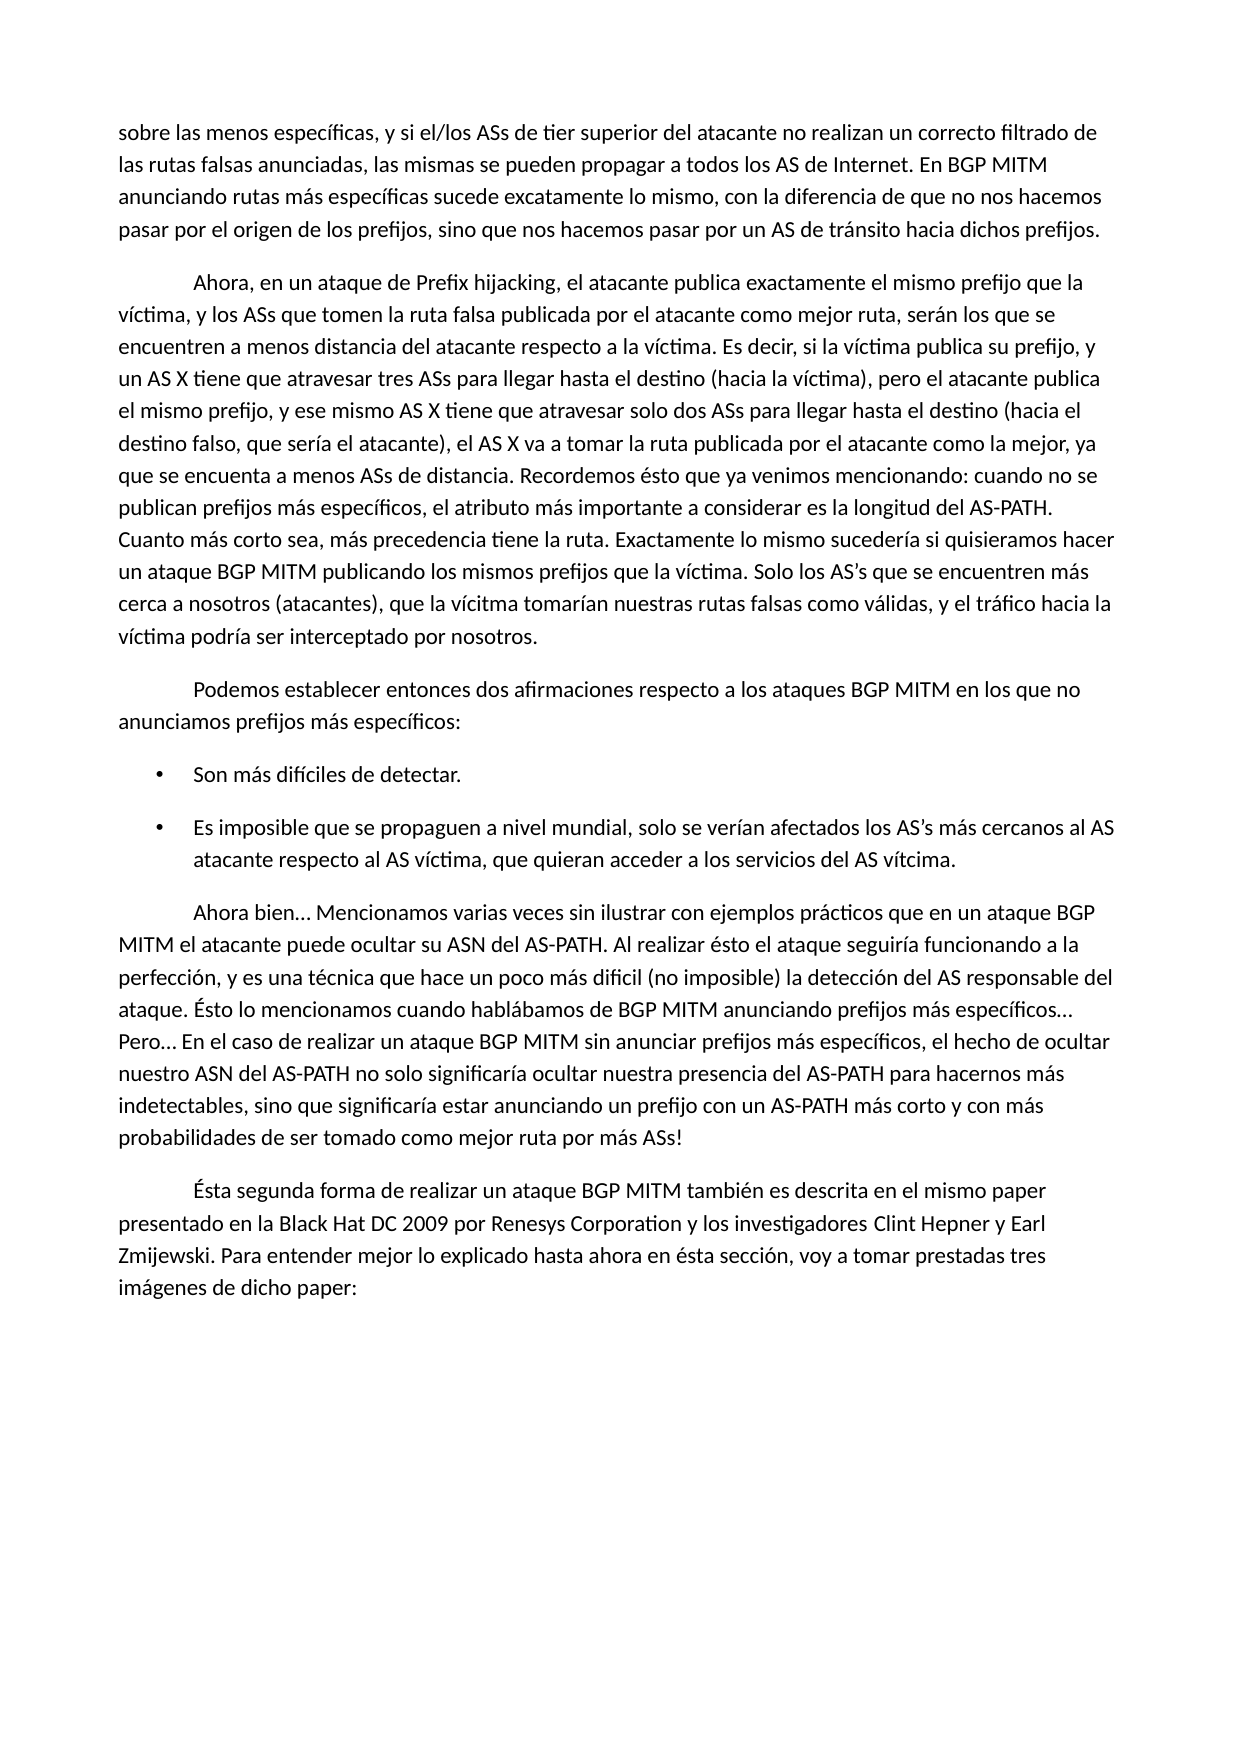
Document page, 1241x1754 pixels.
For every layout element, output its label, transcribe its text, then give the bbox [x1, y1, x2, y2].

list Son más difíciles de detectar. [156, 760, 1122, 788]
text Ésta segunda forma de realizar un ataque BGP MITM también es descrita en el mismo paper presentado en la Black Hat DC 2009 por Renesys Corporation y los investigadores Clint Hepner y Earl Zmijewski. Para entender mejor lo explicado hasta ahora en ésta sección, voy a tomar prestadas tres imágenes de dicho paper: [118, 1177, 1122, 1301]
text sobre las menos específicas, y si el/los ASs de tier superior del atacante no realizan un correcto filtrado de las rutas falsas anunciadas, las mismas se pueden propagar a todos los AS de Internet. En BGP MITM anunciando rutas más específicas sucede excatamente lo mismo, con la diferencia de que no nos hacemos pasar por el origen de los prefijos, sino que nos hacemos pasar por un AS de tránsito hacia dichos prefijos. [118, 118, 1122, 243]
list Es imposible que se propaguen a nivel mundial, solo se verían afectados los AS’s más cercanos al AS atacante respecto al AS víctima, que quieran acceder a los servicios del AS vítcima. [156, 813, 1122, 873]
text Podemos establecer entonces dos afirmaciones respecto a los ataques BGP MITM en los que no anunciamos prefijos más específicos: [118, 675, 1122, 735]
text Ahora, en un ataque de Prefix hijacking, el atacante publica exactamente el mismo prefijo que la víctima, y los ASs que tomen la ruta falsa publicada por el atacante como mejor ruta, serán los que se encuentren a menos distancia del atacante respecto a la víctima. Es decir, si la víctima publica su prefijo, y un AS X tiene que atravesar tres ASs para llegar hasta el destino (hacia la víctima), pero el atacante publica el mismo prefijo, y ese mismo AS X tiene que atravesar solo dos ASs para llegar hasta el destino (hacia el destino falso, que sería el atacante), el AS X va a tomar la ruta publicada por el atacante como la mejor, ya que se encuenta a menos ASs de distancia. Recordemos ésto que ya venimos mencionando: cuando no se publican prefijos más específicos, el atributo más importante a considerar es la longitud del AS-PATH. Cuanto más corto sea, más precedencia tiene la ruta. Exactamente lo mismo sucedería si quisieramos hacer un ataque BGP MITM publicando los mismos prefijos que la víctima. Solo los AS’s que se encuentren más cerca a nosotros (atacantes), que la vícitma tomarían nuestras rutas falsas como válidas, y el tráfico hacia la víctima podría ser interceptado por nosotros. [118, 268, 1122, 650]
text Ahora bien… Mencionamos varias veces sin ilustrar con ejemplos prácticos que en un ataque BGP MITM el atacante puede ocultar su ASN del AS-PATH. Al realizar ésto el ataque seguiría funcionando a la perfección, y es una técnica que hace un poco más dificil (no imposible) la detección del AS responsable del ataque. Ésto lo mencionamos cuando hablábamos de BGP MITM anunciando prefijos más específicos… Pero… En el caso de realizar un ataque BGP MITM sin anunciar prefijos más específicos, el hecho de ocultar nuestro ASN del AS-PATH no solo significaría ocultar nuestra presencia del AS-PATH para hacernos más indetectables, sino que significaría estar anunciando un prefijo con un AS-PATH más corto y con más probabilidades de ser tomado como mejor ruta por más ASs! [118, 898, 1122, 1152]
